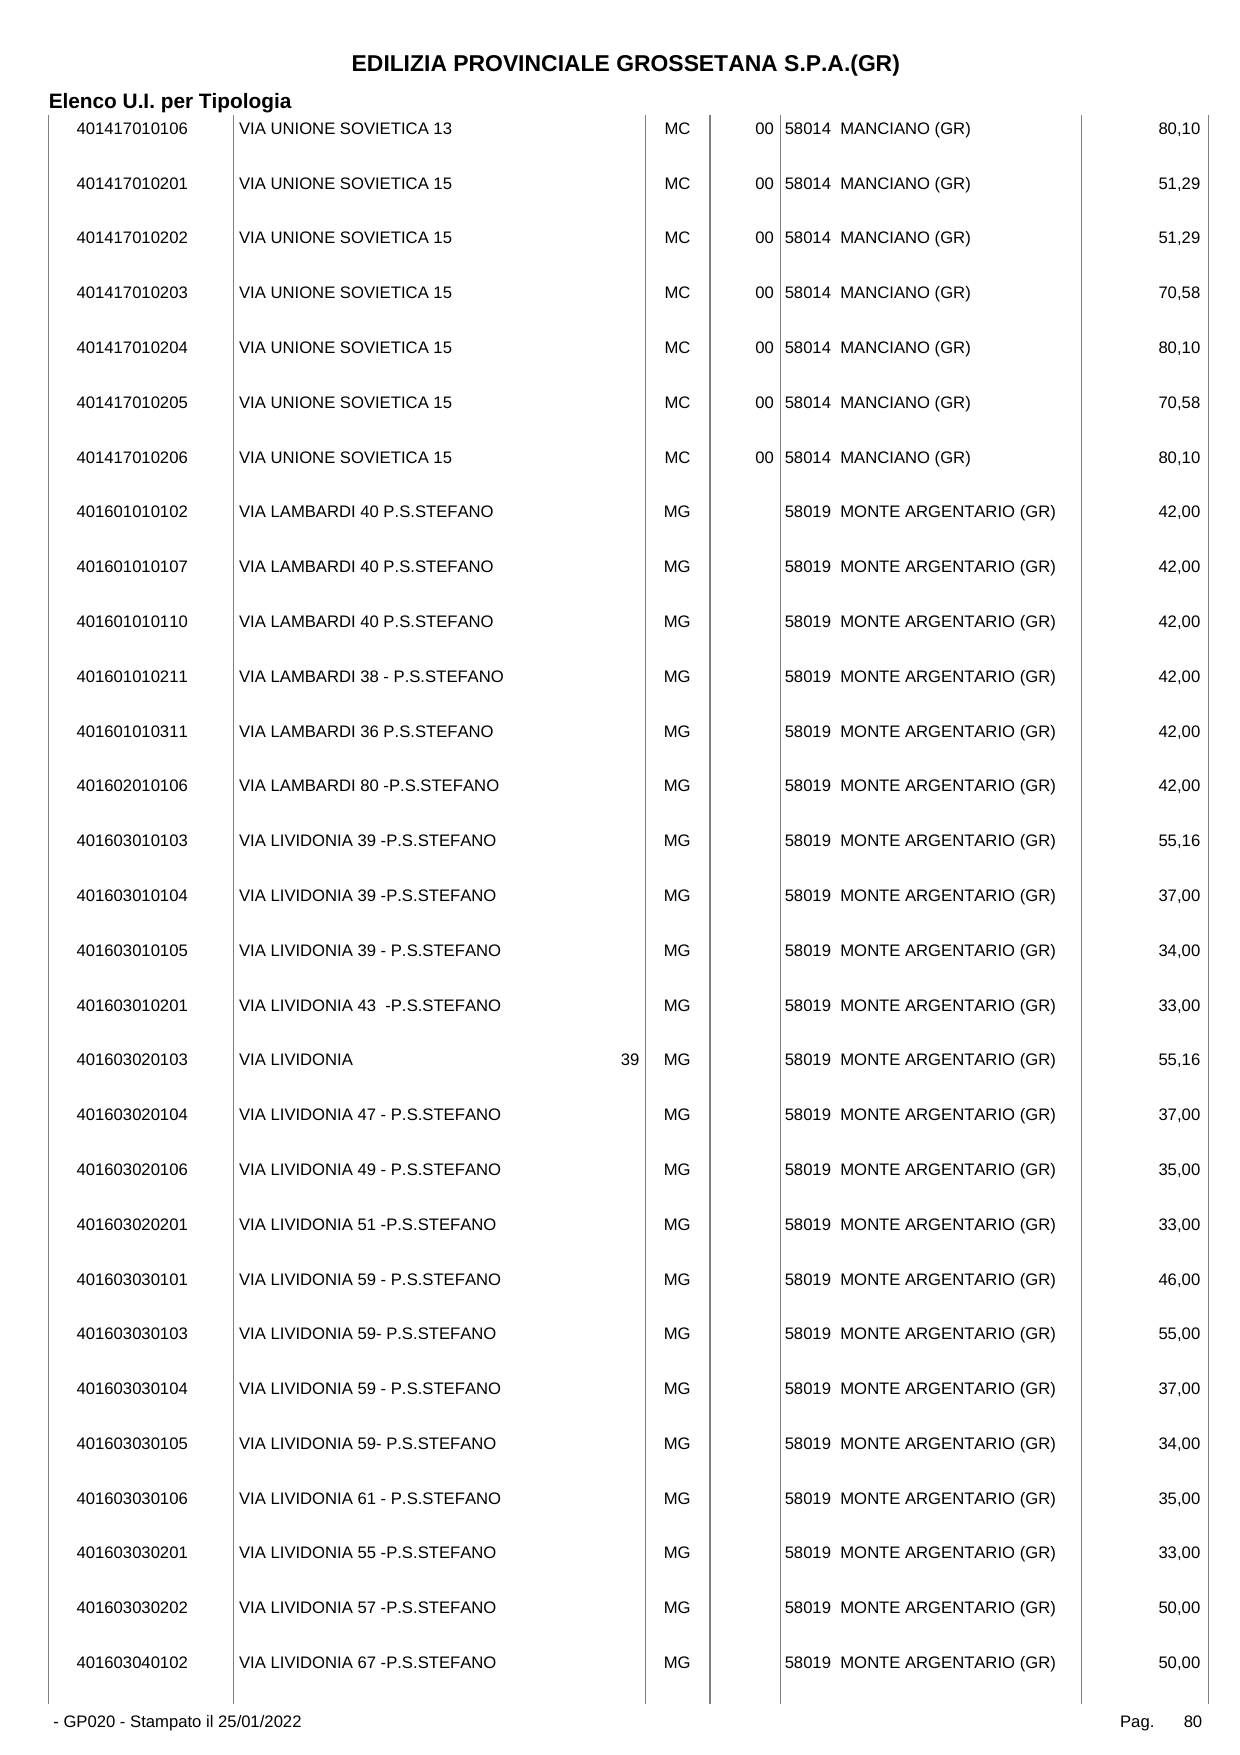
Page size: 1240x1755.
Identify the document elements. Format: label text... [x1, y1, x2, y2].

table_cell 58019 MONTE ARGENTARIO (GR) [781, 1375, 1081, 1429]
table_cell [711, 991, 780, 1046]
table_cell 00 [711, 334, 780, 388]
table_cell 401603020104 [49, 1101, 233, 1156]
table_cell MG [646, 717, 709, 772]
table_cell 401603030105 [49, 1430, 233, 1484]
table_cell [589, 553, 645, 608]
table_cell 33,00 [1082, 991, 1208, 1046]
table_cell VIA UNIONE SOVIETICA 15 [234, 224, 588, 279]
table_cell MG [646, 498, 709, 553]
table_cell 80,10 [1082, 115, 1208, 169]
table_cell 58019 MONTE ARGENTARIO (GR) [781, 1265, 1081, 1320]
table_cell [589, 115, 645, 169]
table_cell 55,16 [1082, 1046, 1208, 1101]
table_cell MC [646, 224, 709, 279]
table_cell 46,00 [1082, 1265, 1208, 1320]
table_cell 401601010211 [49, 663, 233, 717]
table_cell [711, 663, 780, 717]
table_cell 58019 MONTE ARGENTARIO (GR) [781, 663, 1081, 717]
table_cell 58019 MONTE ARGENTARIO (GR) [781, 498, 1081, 553]
table_cell [589, 498, 645, 553]
table_cell [711, 1539, 780, 1594]
table_cell 50,00 [1082, 1594, 1208, 1649]
table_cell VIA LIVIDONIA 39 - P.S.STEFANO [234, 936, 588, 991]
table_cell MG [646, 1046, 709, 1101]
table_cell 401417010204 [49, 334, 233, 388]
table_cell 58014 MANCIANO (GR) [781, 443, 1081, 498]
table_cell 58019 MONTE ARGENTARIO (GR) [781, 1649, 1081, 1703]
table_cell VIA LIVIDONIA 67 -P.S.STEFANO [234, 1649, 588, 1703]
table_cell [589, 1649, 645, 1703]
table_cell 58019 MONTE ARGENTARIO (GR) [781, 1430, 1081, 1484]
table_cell [711, 882, 780, 936]
table_cell 58019 MONTE ARGENTARIO (GR) [781, 1156, 1081, 1210]
table_cell 58019 MONTE ARGENTARIO (GR) [781, 936, 1081, 991]
table_cell [589, 717, 645, 772]
table_cell 401603010201 [49, 991, 233, 1046]
table_cell [711, 1594, 780, 1649]
table_cell MG [646, 936, 709, 991]
table_cell [589, 1156, 645, 1210]
table_cell VIA UNIONE SOVIETICA 15 [234, 389, 588, 443]
table_cell 401603010105 [49, 936, 233, 991]
table_cell 401603020106 [49, 1156, 233, 1210]
table_cell 58014 MANCIANO (GR) [781, 115, 1081, 169]
table_cell MG [646, 1430, 709, 1484]
table_cell 58019 MONTE ARGENTARIO (GR) [781, 1046, 1081, 1101]
table_cell 401603030103 [49, 1320, 233, 1375]
table_cell 70,58 [1082, 389, 1208, 443]
table_cell 58014 MANCIANO (GR) [781, 389, 1081, 443]
table_cell [589, 936, 645, 991]
table_cell 58019 MONTE ARGENTARIO (GR) [781, 1320, 1081, 1375]
table_cell 39 [589, 1046, 645, 1101]
table_cell 58014 MANCIANO (GR) [781, 334, 1081, 388]
table_cell VIA UNIONE SOVIETICA 15 [234, 279, 588, 334]
table_cell 51,29 [1082, 169, 1208, 224]
table_cell 00 [711, 224, 780, 279]
table_cell 401603030201 [49, 1539, 233, 1594]
table_cell 51,29 [1082, 224, 1208, 279]
table_cell 58019 MONTE ARGENTARIO (GR) [781, 1210, 1081, 1265]
table_cell [589, 334, 645, 388]
table_cell VIA LIVIDONIA [234, 1046, 588, 1101]
table_cell VIA LIVIDONIA 47 - P.S.STEFANO [234, 1101, 588, 1156]
table_cell 401417010203 [49, 279, 233, 334]
table_cell VIA LAMBARDI 36 P.S.STEFANO [234, 717, 588, 772]
table_cell 80,10 [1082, 443, 1208, 498]
table_cell [711, 1046, 780, 1101]
table_cell VIA LIVIDONIA 39 -P.S.STEFANO [234, 827, 588, 882]
table_cell 58019 MONTE ARGENTARIO (GR) [781, 553, 1081, 608]
table_cell MG [646, 553, 709, 608]
table_cell 58019 MONTE ARGENTARIO (GR) [781, 991, 1081, 1046]
table_cell [711, 772, 780, 827]
table_cell 70,58 [1082, 279, 1208, 334]
table_cell [711, 1265, 780, 1320]
table_cell [711, 1101, 780, 1156]
table_cell 401417010206 [49, 443, 233, 498]
table_cell 42,00 [1082, 772, 1208, 827]
table_cell [711, 717, 780, 772]
table_cell VIA LIVIDONIA 59 - P.S.STEFANO [234, 1265, 588, 1320]
table_cell 37,00 [1082, 882, 1208, 936]
table_cell 37,00 [1082, 1101, 1208, 1156]
table_cell 33,00 [1082, 1210, 1208, 1265]
table_cell 401603030202 [49, 1594, 233, 1649]
table_cell [711, 827, 780, 882]
table_cell 58019 MONTE ARGENTARIO (GR) [781, 608, 1081, 662]
table_cell VIA LAMBARDI 40 P.S.STEFANO [234, 608, 588, 662]
table_cell 42,00 [1082, 498, 1208, 553]
table_cell MG [646, 1484, 709, 1539]
table_cell VIA LIVIDONIA 43 -P.S.STEFANO [234, 991, 588, 1046]
table_cell 401417010205 [49, 389, 233, 443]
table_cell [589, 608, 645, 662]
table_cell VIA LIVIDONIA 51 -P.S.STEFANO [234, 1210, 588, 1265]
table_cell 42,00 [1082, 553, 1208, 608]
table_cell 58019 MONTE ARGENTARIO (GR) [781, 1484, 1081, 1539]
table_cell [711, 1484, 780, 1539]
table_cell [589, 772, 645, 827]
table_cell 55,16 [1082, 827, 1208, 882]
table_cell MG [646, 1320, 709, 1375]
table_cell [589, 1265, 645, 1320]
table_cell 00 [711, 169, 780, 224]
table_cell VIA UNIONE SOVIETICA 15 [234, 169, 588, 224]
table_cell 00 [711, 115, 780, 169]
table_cell 42,00 [1082, 717, 1208, 772]
table_cell 35,00 [1082, 1484, 1208, 1539]
table_cell [711, 1375, 780, 1429]
table_cell MG [646, 1101, 709, 1156]
table_cell [711, 498, 780, 553]
table_cell 401603020201 [49, 1210, 233, 1265]
table_cell 34,00 [1082, 936, 1208, 991]
table_cell 401601010110 [49, 608, 233, 662]
table_cell [589, 1539, 645, 1594]
table_cell 401603030101 [49, 1265, 233, 1320]
table_cell [589, 443, 645, 498]
table_cell 58014 MANCIANO (GR) [781, 224, 1081, 279]
table_cell 55,00 [1082, 1320, 1208, 1375]
table_cell MG [646, 1594, 709, 1649]
table_cell VIA LIVIDONIA 57 -P.S.STEFANO [234, 1594, 588, 1649]
table_cell 50,00 [1082, 1649, 1208, 1703]
table_cell VIA LAMBARDI 80 -P.S.STEFANO [234, 772, 588, 827]
table_cell VIA LIVIDONIA 59 - P.S.STEFANO [234, 1375, 588, 1429]
table_cell 401603040102 [49, 1649, 233, 1703]
table_cell MC [646, 334, 709, 388]
table_cell [589, 1430, 645, 1484]
table_cell 35,00 [1082, 1156, 1208, 1210]
table_cell MG [646, 1375, 709, 1429]
table_cell VIA LIVIDONIA 59- P.S.STEFANO [234, 1430, 588, 1484]
table_cell VIA UNIONE SOVIETICA 15 [234, 443, 588, 498]
table_cell VIA LAMBARDI 40 P.S.STEFANO [234, 553, 588, 608]
table_cell [589, 224, 645, 279]
table_cell MC [646, 169, 709, 224]
table_cell 401601010107 [49, 553, 233, 608]
table_cell [589, 1320, 645, 1375]
table_cell [589, 882, 645, 936]
table_cell 37,00 [1082, 1375, 1208, 1429]
table_cell 401603010104 [49, 882, 233, 936]
table_cell MC [646, 389, 709, 443]
table_cell 401603020103 [49, 1046, 233, 1101]
table_cell 401417010106 [49, 115, 233, 169]
table_cell 58019 MONTE ARGENTARIO (GR) [781, 717, 1081, 772]
table_cell [589, 279, 645, 334]
table_cell [589, 389, 645, 443]
table_cell MC [646, 115, 709, 169]
table_cell 401601010311 [49, 717, 233, 772]
table_cell [589, 1594, 645, 1649]
table_cell MG [646, 1210, 709, 1265]
table_cell 34,00 [1082, 1430, 1208, 1484]
table_cell VIA LIVIDONIA 61 - P.S.STEFANO [234, 1484, 588, 1539]
table_cell [711, 1210, 780, 1265]
table_cell 401417010202 [49, 224, 233, 279]
table_cell [589, 991, 645, 1046]
table_cell 401601010102 [49, 498, 233, 553]
table_cell 33,00 [1082, 1539, 1208, 1594]
table_cell 58019 MONTE ARGENTARIO (GR) [781, 1101, 1081, 1156]
table_cell [589, 827, 645, 882]
table_cell VIA LAMBARDI 40 P.S.STEFANO [234, 498, 588, 553]
table_cell 401602010106 [49, 772, 233, 827]
table_cell MG [646, 608, 709, 662]
table_cell 401603030104 [49, 1375, 233, 1429]
table_cell 42,00 [1082, 663, 1208, 717]
table_cell 401603010103 [49, 827, 233, 882]
table_cell 58019 MONTE ARGENTARIO (GR) [781, 827, 1081, 882]
table_cell MC [646, 443, 709, 498]
table_cell 00 [711, 279, 780, 334]
table_cell 00 [711, 443, 780, 498]
table_cell MG [646, 1649, 709, 1703]
table_cell 58019 MONTE ARGENTARIO (GR) [781, 1594, 1081, 1649]
table_cell MG [646, 991, 709, 1046]
table_cell [711, 1320, 780, 1375]
table_cell 58019 MONTE ARGENTARIO (GR) [781, 882, 1081, 936]
table_cell [711, 1649, 780, 1703]
table_cell [589, 1101, 645, 1156]
table_cell [711, 936, 780, 991]
table_cell 42,00 [1082, 608, 1208, 662]
table_cell VIA UNIONE SOVIETICA 15 [234, 334, 588, 388]
table_cell 58019 MONTE ARGENTARIO (GR) [781, 772, 1081, 827]
table_cell MG [646, 772, 709, 827]
table_cell 58014 MANCIANO (GR) [781, 279, 1081, 334]
table_cell 58019 MONTE ARGENTARIO (GR) [781, 1539, 1081, 1594]
table_cell 58014 MANCIANO (GR) [781, 169, 1081, 224]
table_cell VIA LAMBARDI 38 - P.S.STEFANO [234, 663, 588, 717]
table_cell MC [646, 279, 709, 334]
table_cell VIA LIVIDONIA 49 - P.S.STEFANO [234, 1156, 588, 1210]
table_cell VIA LIVIDONIA 55 -P.S.STEFANO [234, 1539, 588, 1594]
table_cell VIA UNIONE SOVIETICA 13 [234, 115, 588, 169]
table_cell 00 [711, 389, 780, 443]
table_cell MG [646, 1539, 709, 1594]
table_cell [711, 608, 780, 662]
table_cell [589, 169, 645, 224]
table_cell VIA LIVIDONIA 59- P.S.STEFANO [234, 1320, 588, 1375]
table_cell [711, 553, 780, 608]
table_cell MG [646, 882, 709, 936]
table_cell MG [646, 1156, 709, 1210]
table_cell MG [646, 827, 709, 882]
table_cell [589, 1484, 645, 1539]
table_cell 80,10 [1082, 334, 1208, 388]
table_cell [589, 1375, 645, 1429]
table_cell 401417010201 [49, 169, 233, 224]
table_cell 401603030106 [49, 1484, 233, 1539]
table_cell [711, 1430, 780, 1484]
table_cell MG [646, 663, 709, 717]
table_cell [589, 1210, 645, 1265]
table_cell [711, 1156, 780, 1210]
table_cell [589, 663, 645, 717]
table_cell MG [646, 1265, 709, 1320]
table_cell VIA LIVIDONIA 39 -P.S.STEFANO [234, 882, 588, 936]
